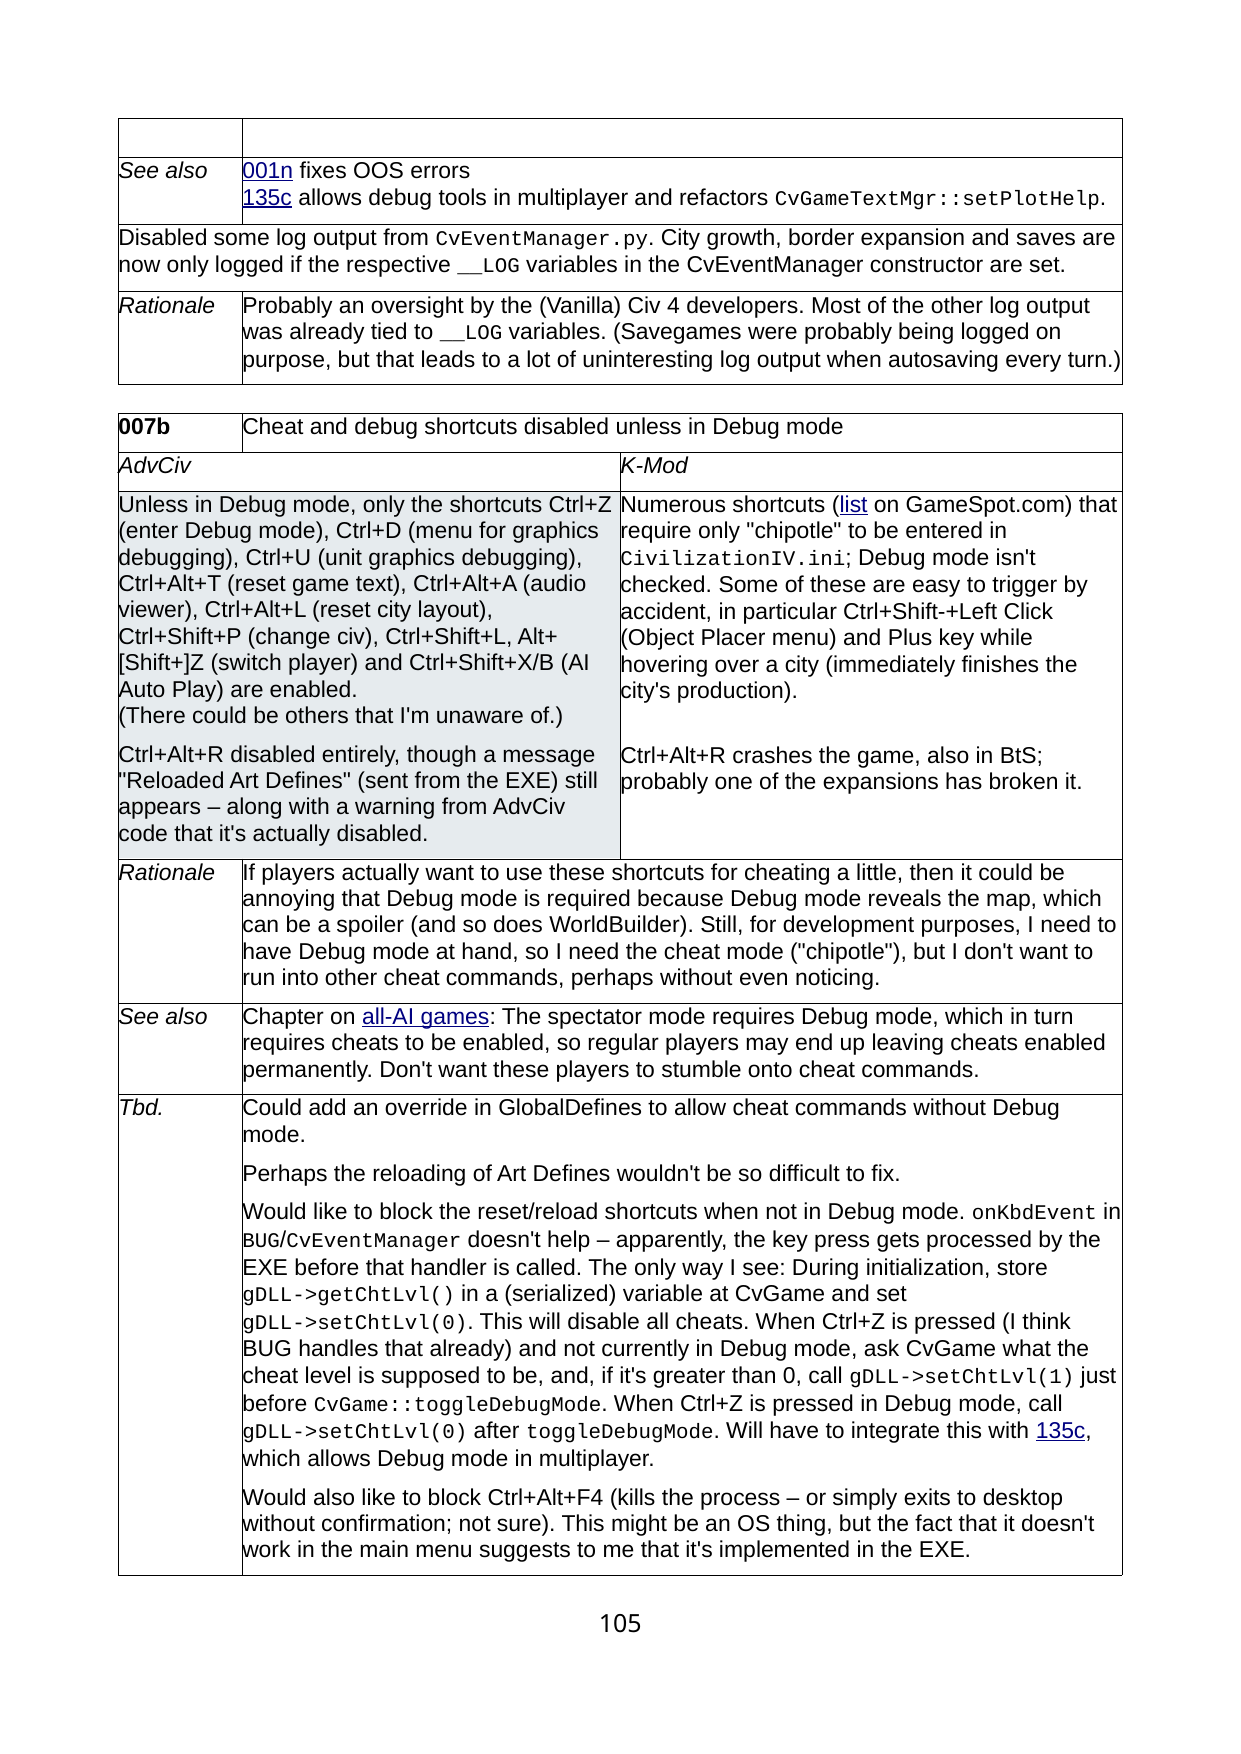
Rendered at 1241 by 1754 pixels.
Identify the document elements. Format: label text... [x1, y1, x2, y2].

table_cell Chapter on all-AI games: The spectator mode requires Debug mode, which in turn requires cheats to be enabled, so regular players may end up leaving cheats enabled permanently. Don't want these players to stumble onto cheat commands. [243, 1004, 1122, 1094]
table_header Cheat and debug shortcuts disabled unless in Debug mode [243, 414, 1122, 452]
table_cell 001n fixes OOS errors 135c allows debug tools in multiplayer and refactors CvGameTextMgr::setPlotHelp. [243, 158, 1122, 223]
table_cell If players actually want to use these shortcuts for cheating a little, then it could be annoying that Debug mode is required because Debug mode reveals the map, which can be a spoiler (and so does WorldBuilder). Still, for development purposes, I need to have Debug mode at hand, so I need the cheat mode ("chipotle"), but I don't want to run into other cheat commands, perhaps without even noticing. [243, 860, 1122, 1003]
table_cell Unless in Debug mode, only the shortcuts Ctrl+Z (enter Debug mode), Ctrl+D (menu for graphics debugging), Ctrl+U (unit graphics debugging), Ctrl+Alt+T (reset game text), Ctrl+Alt+A (audio viewer), Ctrl+Alt+L (reset city layout), Ctrl+Shift+P (change civ), Ctrl+Shift+L, Alt+[Shift+]Z (switch player) and Ctrl+Shift+X/B (AI Auto Play) are enabled. (There could be others that I'm unaware of.) Ctrl+Alt+R disabled entirely, though a message "Reloaded Art Defines" (sent from the EXE) still appears – along with a warning from AdvCiv code that it's actually disabled. [119, 492, 620, 858]
table_cell Probably an oversight by the (Vanilla) Civ 4 developers. Most of the other log output was already tied to __LOG variables. (Savegames were probably being logged on purpose, but that leads to a lot of uninteresting log output when autosaving every turn.) [243, 292, 1122, 384]
table_cell AdvCiv [119, 453, 620, 491]
table_cell [119, 119, 242, 157]
table_cell Rationale [119, 292, 242, 384]
table_cell K-Mod [621, 453, 1122, 491]
table_header 007b [119, 414, 242, 452]
table_cell See also [119, 1004, 242, 1094]
table_cell Disabled some log output from CvEventManager.py. City growth, border expansion and saves are now only logged if the respective __LOG variables in the CvEventManager constructor are set. [119, 225, 1122, 291]
table_cell Rationale [119, 860, 242, 1003]
table_cell [243, 119, 1122, 157]
table_cell Could add an override in GlobalDefines to allow cheat commands without Debug mode. Perhaps the reloading of Art Defines wouldn't be so difficult to fix. Would like to block the reset/reload shortcuts when not in Debug mode. onKbdEvent in BUG/CvEventManager doesn't help – apparently, the key press gets processed by the EXE before that handler is called. The only way I see: During initialization, store gDLL->getChtLvl() in a (serialized) variable at CvGame and set gDLL->setChtLvl(0). This will disable all cheats. When Ctrl+Z is pressed (I think BUG handles that already) and not currently in Debug mode, ask CvGame what the cheat level is supposed to be, and, if it's greater than 0, call gDLL->setChtLvl(1) just before CvGame::toggleDebugMode. When Ctrl+Z is pressed in Debug mode, call gDLL->setChtLvl(0) after toggleDebugMode. Will have to integrate this with 135c, which allows Debug mode in multiplayer. Would also like to block Ctrl+Alt+F4 (kills the process – or simply exits to desktop without confirmation; not sure). This might be an OS thing, but the fact that it doesn't work in the main menu suggests to me that it's implemented in the EXE. [243, 1095, 1122, 1575]
table_cell Numerous shortcuts (list on GameSpot.com) that require only "chipotle" to be entered in CivilizationIV.ini; Debug mode isn't checked. Some of these are easy to trigger by accident, in particular Ctrl+Shift-+Left Click (Object Placer menu) and Plus key while hovering over a city (immediately finishes the city's production). Ctrl+Alt+R crashes the game, also in BtS; probably one of the expansions has broken it. [621, 492, 1122, 858]
table_cell Tbd. [119, 1095, 242, 1575]
table_cell See also [119, 158, 242, 223]
